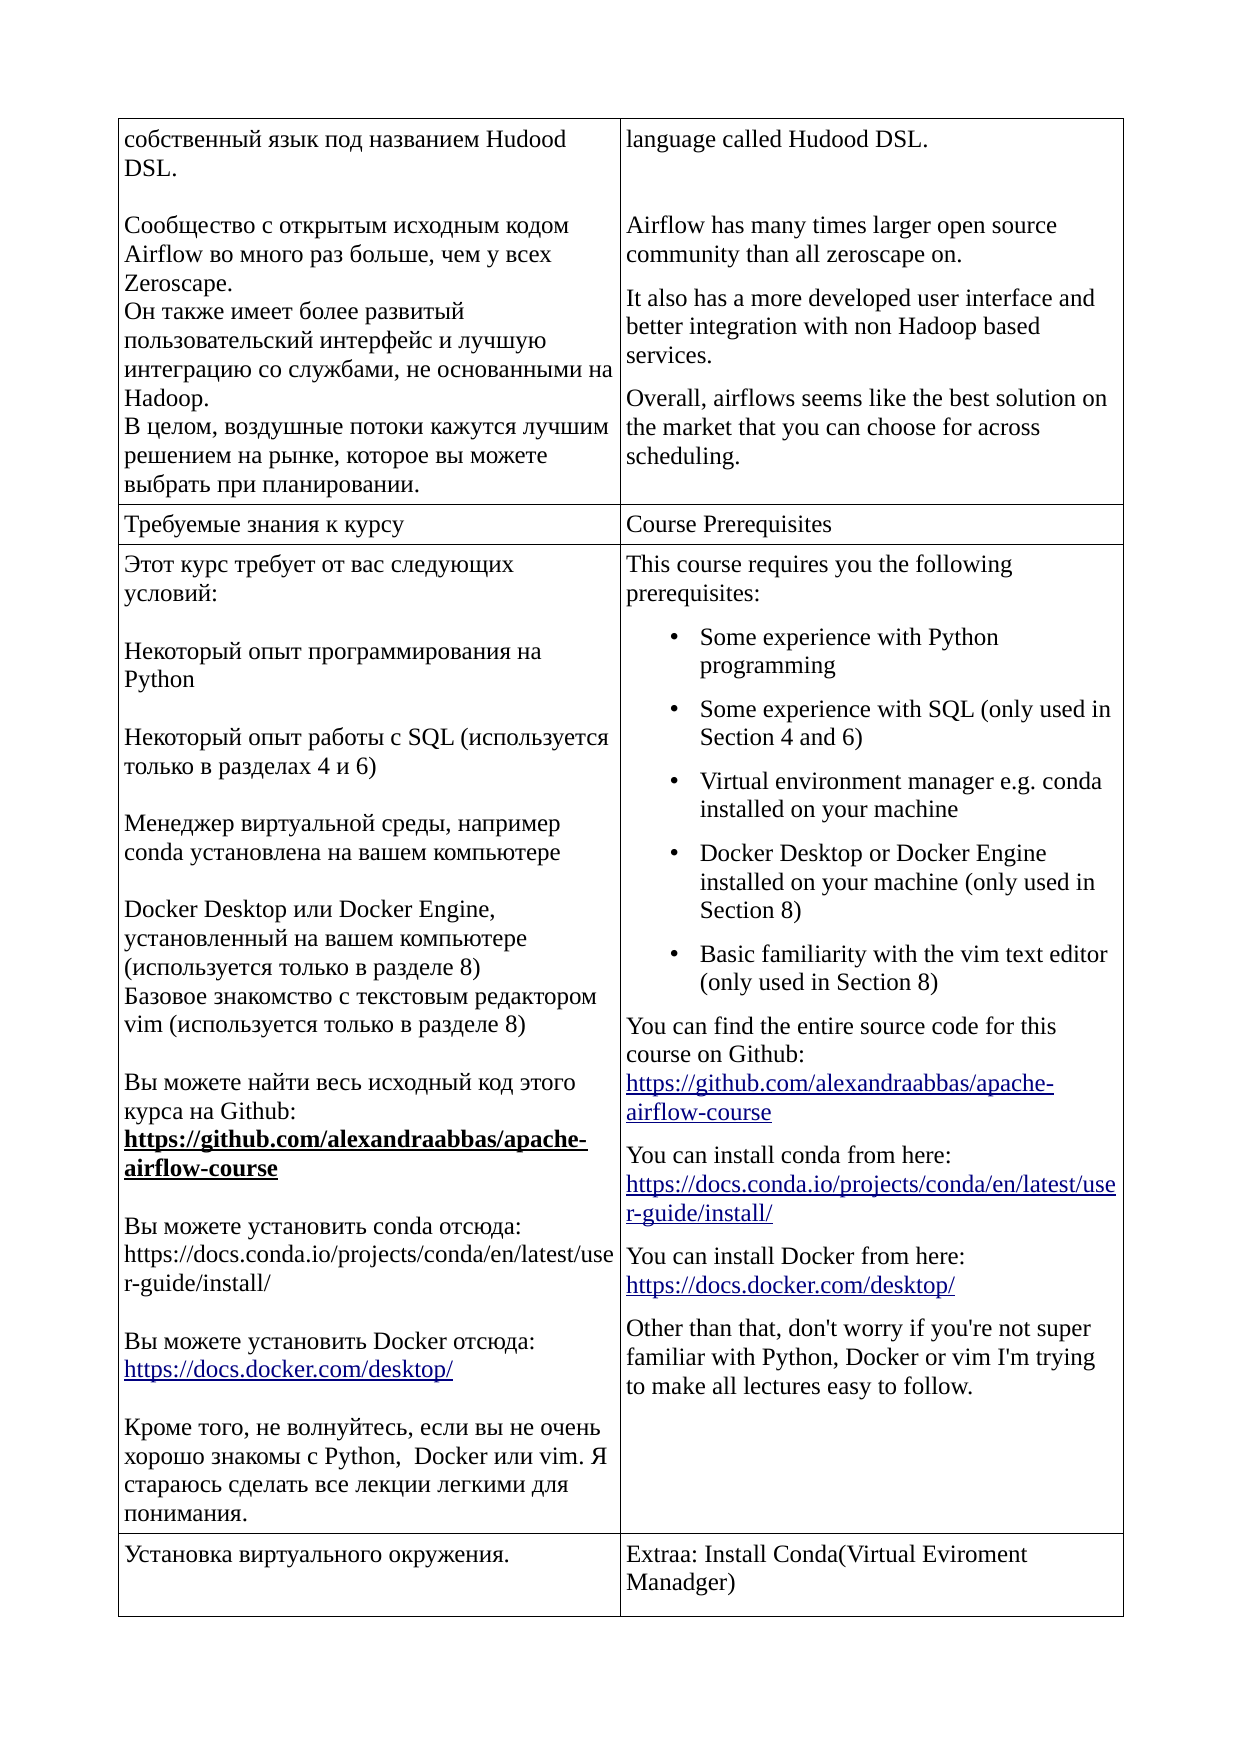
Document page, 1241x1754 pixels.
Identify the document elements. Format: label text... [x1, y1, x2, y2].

table_cell Этот курс требует от вас следующих условий: Некоторый опыт программирования на Python Некоторый опыт работы с SQL (используется только в разделах 4 и 6) Менеджер виртуальной среды, например conda установлена ​​на вашем компьютере Docker Desktop или Docker Engine, установленный на вашем компьютере (используется только в разделе 8) Базовое знакомство с текстовым редактором vim (используется только в разделе 8) Вы можете найти весь исходный код этого курса на Github: https://github.com/alexandraabbas/apache-airflow-course Вы можете установить conda отсюда: https://docs.conda.io/projects/conda/en/latest/user-guide/install/ Вы можете установить Docker отсюда: https://docs.docker.com/desktop/ Кроме того, не волнуйтесь, если вы не очень хорошо знакомы с Python, Docker или vim. Я стараюсь сделать все лекции легкими для понимания. [119, 545, 620, 1533]
table_cell собственный язык под названием Hudood DSL. Сообщество с открытым исходным кодом Airflow во много раз больше, чем у всех Zeroscape. Он также имеет более развитый пользовательский интерфейс и лучшую интеграцию со службами, не основанными на Hadoop. В целом, воздушные потоки кажутся лучшим решением на рынке, которое вы можете выбрать при планировании. [119, 119, 620, 503]
table_cell This course requires you the following prerequisites: Some experience with Python programming Some experience with SQL (only used in Section 4 and 6) Virtual environment manager e.g. conda installed on your machine Docker Desktop or Docker Engine installed on your machine (only used in Section 8) Basic familiarity with the vim text editor (only used in Section 8) You can find the entire source code for this course on Github: https://github.com/alexandraabbas/apache-airflow-course You can install conda from here: https://docs.conda.io/projects/conda/en/latest/user-guide/install/ You can install Docker from here: https://docs.docker.com/desktop/ Other than that, don't worry if you're not super familiar with Python, Docker or vim I'm trying to make all lectures easy to follow. [621, 545, 1123, 1533]
table_cell Course Prerequisites [621, 505, 1123, 544]
table_cell language called Hudood DSL. Airflow has many times larger open source community than all zeroscape on. It also has a more developed user interface and better integration with non Hadoop based services. Overall, airflows seems like the best solution on the market that you can choose for across scheduling. [621, 119, 1123, 503]
table_cell Требуемые знания к курсу [119, 505, 620, 544]
table_cell Extraa: Install Conda(Virtual Eviroment Manadger) [621, 1534, 1123, 1616]
table_cell Установка виртуального окружения. [119, 1534, 620, 1616]
